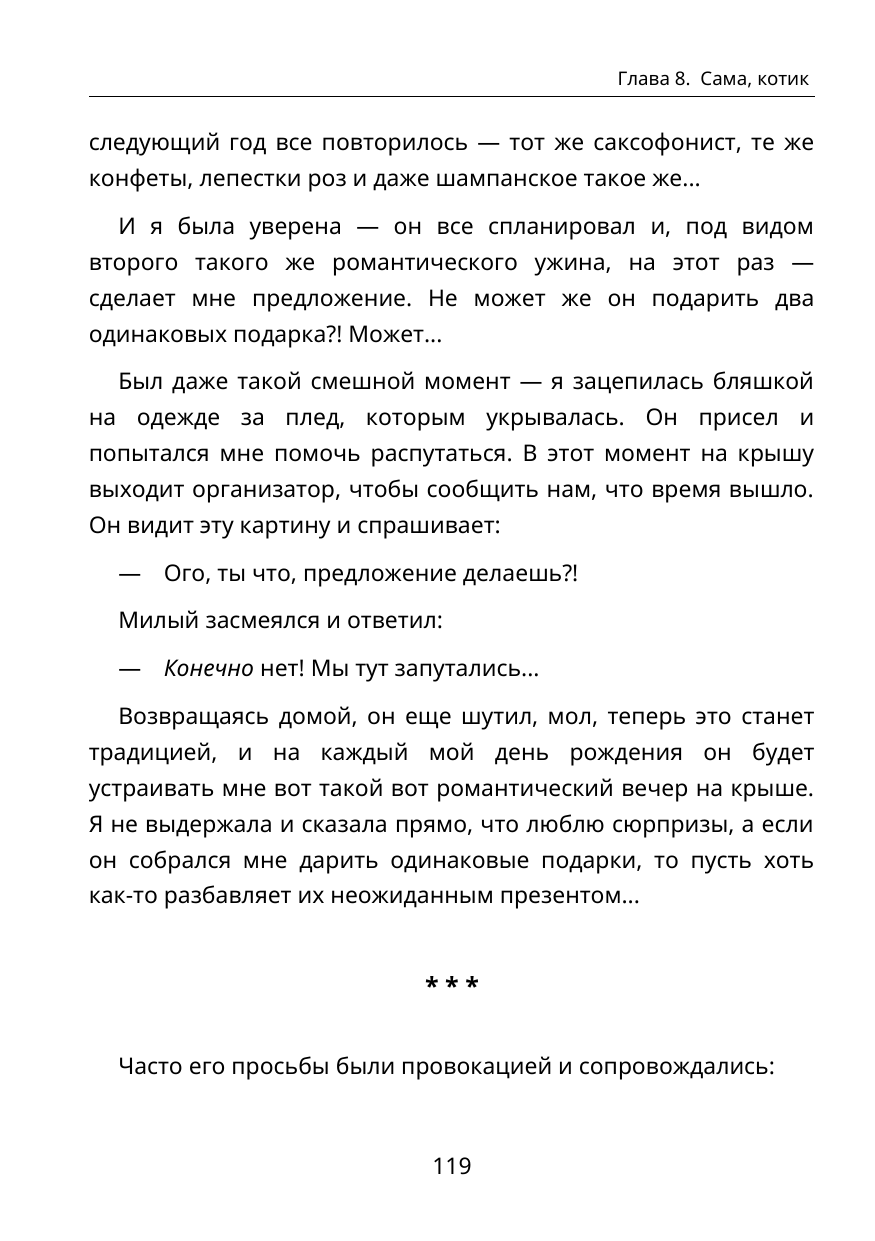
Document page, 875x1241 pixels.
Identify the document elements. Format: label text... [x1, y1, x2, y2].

text Возвращаясь домой, он еще шутил, мол, теперь это станет традицией, и на каждый мой день рождения он будет устраивать мне вот такой вот романтический вечер на крыше. Я не выдержала и сказала прямо, что люблю сюрпризы, а если он собрался мне дарить одинаковые подарки, то пусть хоть как-то разбавляет их неожиданным презентом... [88, 700, 815, 911]
list Ого, ты что, предложение делаешь?! [88, 557, 815, 588]
text И я была уверена — он все спланировал и, под видом второго такого же романтического ужина, на этот раз — сделает мне предложение. Не может же он подарить два одинаковых подарка?! Может... [88, 210, 815, 349]
text Был даже такой смешной момент — я зацепилась бляшкой на одежде за плед, которым укрывалась. Он присел и попытался мне помочь распутаться. В этот момент на крышу выходит организатор, чтобы сообщить нам, что время вышло. Он видит эту картину и спрашивает: [88, 365, 815, 540]
subtitle * * * [88, 969, 815, 1003]
text следующий год все повторилось — тот же саксофонист, те же конфеты, лепестки роз и даже шампанское такое же... [88, 126, 815, 193]
list Конечно нет! Мы тут запутались... [88, 652, 815, 683]
text Часто его просьбы были провокацией и сопровождались: [88, 1050, 815, 1081]
text Милый засмеялся и ответил: [88, 604, 815, 636]
